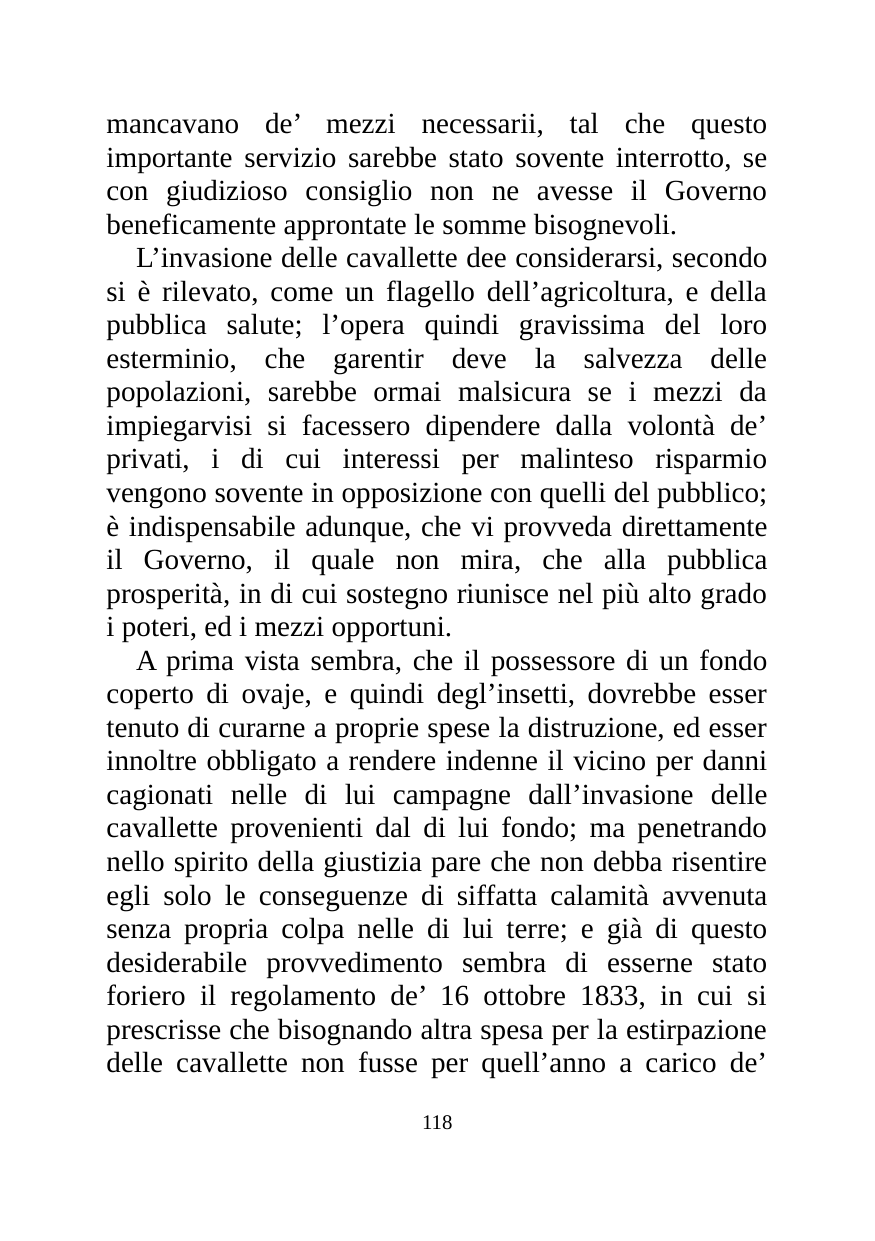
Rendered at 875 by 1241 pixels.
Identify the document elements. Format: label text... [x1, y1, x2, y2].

text A prima vista sembra, che il possessore di un fondo coperto di ovaje, e quindi degl’insetti, dovrebbe esser tenuto di curarne a proprie spese la distruzione, ed esser innoltre obbligato a rendere indenne il vicino per danni cagionati nelle di lui campagne dall’invasione delle cavallette provenienti dal di lui fondo; ma penetrando nello spirito della giustizia pare che non debba risentire egli solo le conseguenze di siffatta calamità avvenuta senza propria colpa nelle di lui terre; e già di questo desiderabile provvedimento sembra di esserne stato foriero il regolamento de’ 16 ottobre 1833, in cui si prescrisse che bisognando altra spesa per la estirpazione delle cavallette non fusse per quell’anno a carico de’ [106, 643, 768, 1079]
text mancavano de’ mezzi necessarii, tal che questo importante servizio sarebbe stato sovente interrotto, se con giudizioso consiglio non ne avesse il Governo beneficamente approntate le somme bisognevoli. [106, 106, 768, 240]
text L’invasione delle cavallette dee considerarsi, secondo si è rilevato, come un flagello dell’agricoltura, e della pubblica salute; l’opera quindi gravissima del loro esterminio, che garentir deve la salvezza delle popolazioni, sarebbe ormai malsicura se i mezzi da impiegarvisi si facessero dipendere dalla volontà de’ privati, i di cui interessi per malinteso risparmio vengono sovente in opposizione con quelli del pubblico; è indispensabile adunque, che vi provveda direttamente il Governo, il quale non mira, che alla pubblica prosperità, in di cui sostegno riunisce nel più alto grado i poteri, ed i mezzi opportuni. [106, 240, 768, 643]
